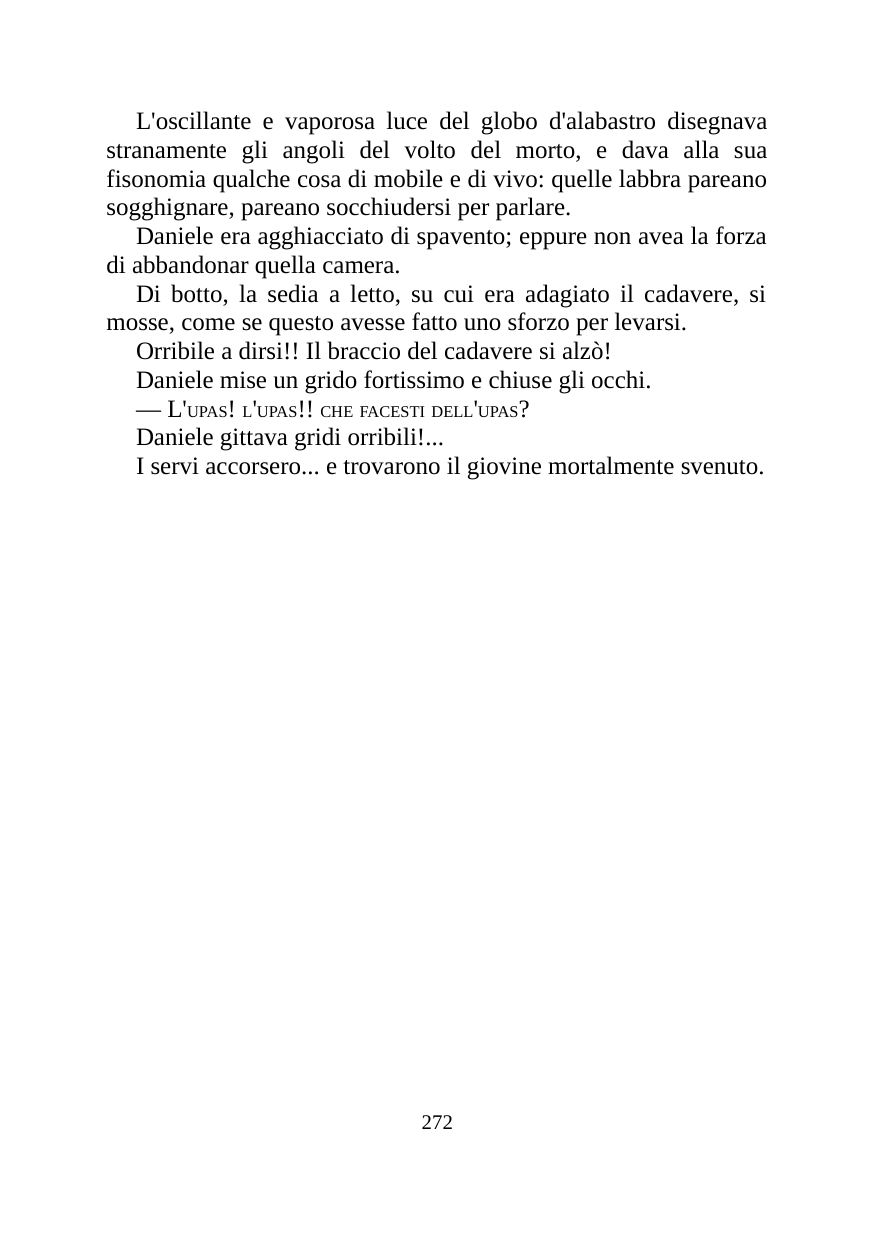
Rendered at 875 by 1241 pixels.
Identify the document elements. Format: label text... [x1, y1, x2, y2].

text Daniele era agghiacciato di spavento; eppure non avea la forza di abbandonar quella camera. [106, 221, 768, 279]
text Orribile a dirsi!! Il braccio del cadavere si alzò! [106, 336, 768, 365]
text L'oscillante e vaporosa luce del globo d'alabastro disegnava stranamente gli angoli del volto del morto, e dava alla sua fisonomia qualche cosa di mobile e di vivo: quelle labbra pareano sogghignare, pareano socchiudersi per parlare. [106, 106, 768, 221]
text Daniele mise un grido fortissimo e chiuse gli occhi. [106, 365, 768, 394]
text Daniele gittava gridi orribili!... [106, 422, 768, 451]
text Di botto, la sedia a letto, su cui era adagiato il cadavere, si mosse, come se questo avesse fatto uno sforzo per levarsi. [106, 279, 768, 336]
text — L'upas! l'upas!! che facesti dell'upas? [106, 394, 768, 422]
text I servi accorsero... e trovarono il giovine mortalmente svenuto. [106, 451, 768, 480]
